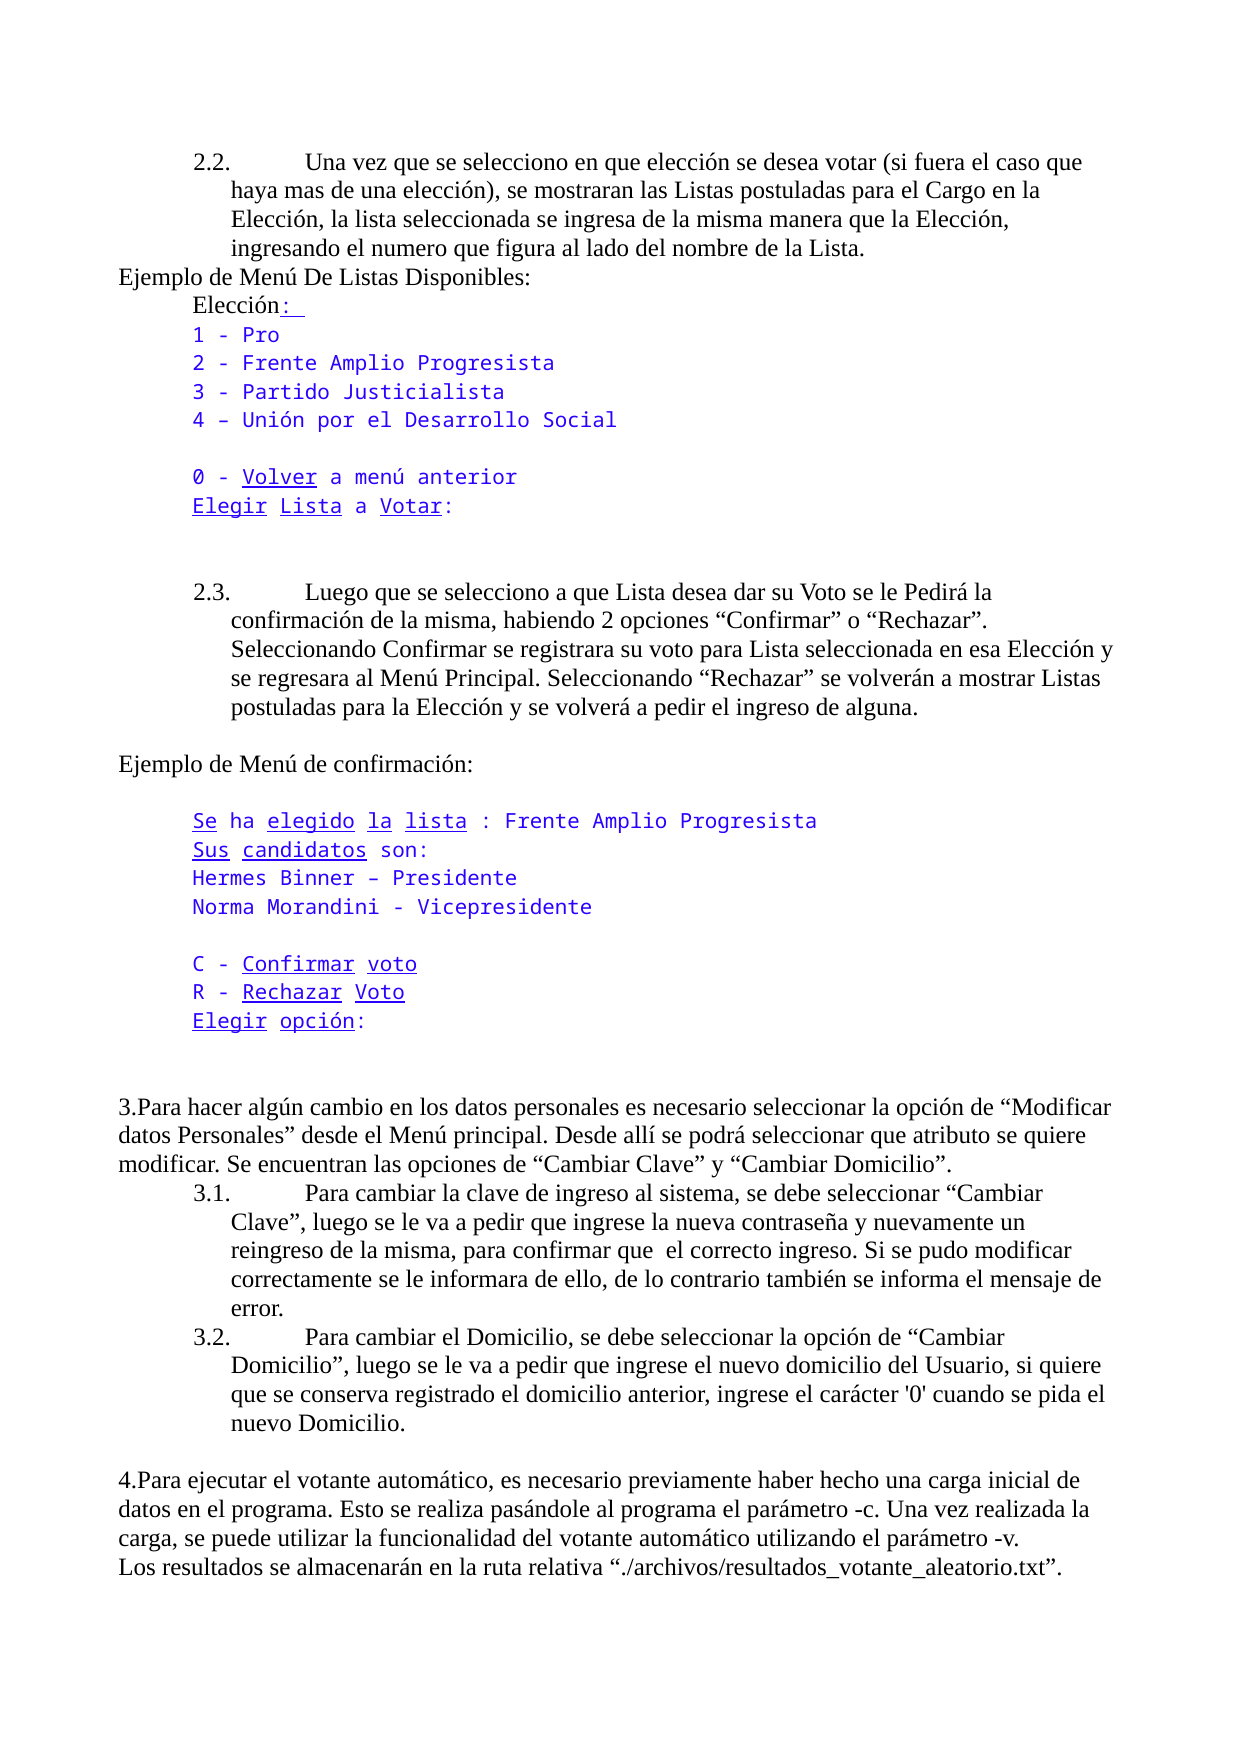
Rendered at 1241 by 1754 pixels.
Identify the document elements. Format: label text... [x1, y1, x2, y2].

text 4 – Unión por el Desarrollo Social [118, 405, 1122, 434]
text Se ha elegido la lista : Frente Amplio Progresista [118, 807, 1122, 835]
text Ejemplo de Menú de confirmación: [118, 749, 1122, 778]
text Hermes Binner – Presidente [118, 863, 1122, 892]
text 0 - Volver a menú anterior [118, 462, 1122, 491]
text 1 - Pro [118, 320, 1122, 348]
text 3 - Partido Justicialista [118, 377, 1122, 405]
text Elegir opción: [118, 1006, 1122, 1034]
list Para cambiar la clave de ingreso al sistema, se debe seleccionar “Cambiar Clave”, luego se le va a pedir que ingrese la nueva contraseña y nuevamente un reingreso de la misma, para confirmar que el correcto ingreso. Si se pudo modificar correctamente se le informara de ello, de lo contrario también se informa el mensaje de error. [193, 1178, 1122, 1322]
text Los resultados se almacenarán en la ruta relativa “./archivos/resultados_votante_aleatorio.txt”. [118, 1552, 1122, 1580]
text 3.Para hacer algún cambio en los datos personales es necesario seleccionar la opción de “Modificar datos Personales” desde el Menú principal. Desde allí se podrá seleccionar que atributo se quiere modificar. Se encuentran las opciones de “Cambiar Clave” y “Cambiar Domicilio”. [118, 1092, 1122, 1178]
text Elección: [118, 291, 1122, 320]
text 4.Para ejecutar el votante automático, es necesario previamente haber hecho una carga inicial de datos en el programa. Esto se realiza pasándole al programa el parámetro -c. Una vez realizada la carga, se puede utilizar la funcionalidad del votante automático utilizando el parámetro -v. [118, 1465, 1122, 1552]
text Elegir Lista a Votar: [118, 491, 1122, 519]
text R - Rechazar Voto [118, 977, 1122, 1006]
text Sus candidatos son: [118, 835, 1122, 863]
list Una vez que se selecciono en que elección se desea votar (si fuera el caso que haya mas de una elección), se mostraran las Listas postuladas para el Cargo en la Elección, la lista seleccionada se ingresa de la misma manera que la Elección, ingresando el numero que figura al lado del nombre de la Lista. [193, 147, 1122, 262]
text C - Confirmar voto [118, 949, 1122, 977]
text 2 - Frente Amplio Progresista [118, 348, 1122, 377]
text Ejemplo de Menú De Listas Disponibles: [118, 262, 1122, 291]
text Norma Morandini - Vicepresidente [118, 892, 1122, 920]
list Luego que se selecciono a que Lista desea dar su Voto se le Pedirá la confirmación de la misma, habiendo 2 opciones “Confirmar” o “Rechazar”. Seleccionando Confirmar se registrara su voto para Lista seleccionada en esa Elección y se regresara al Menú Principal. Seleccionando “Rechazar” se volverán a mostrar Listas postuladas para la Elección y se volverá a pedir el ingreso de alguna. [193, 577, 1122, 720]
list Para cambiar el Domicilio, se debe seleccionar la opción de “Cambiar Domicilio”, luego se le va a pedir que ingrese el nuevo domicilio del Usuario, si quiere que se conserva registrado el domicilio anterior, ingrese el carácter '0' cuando se pida el nuevo Domicilio. [193, 1322, 1122, 1437]
